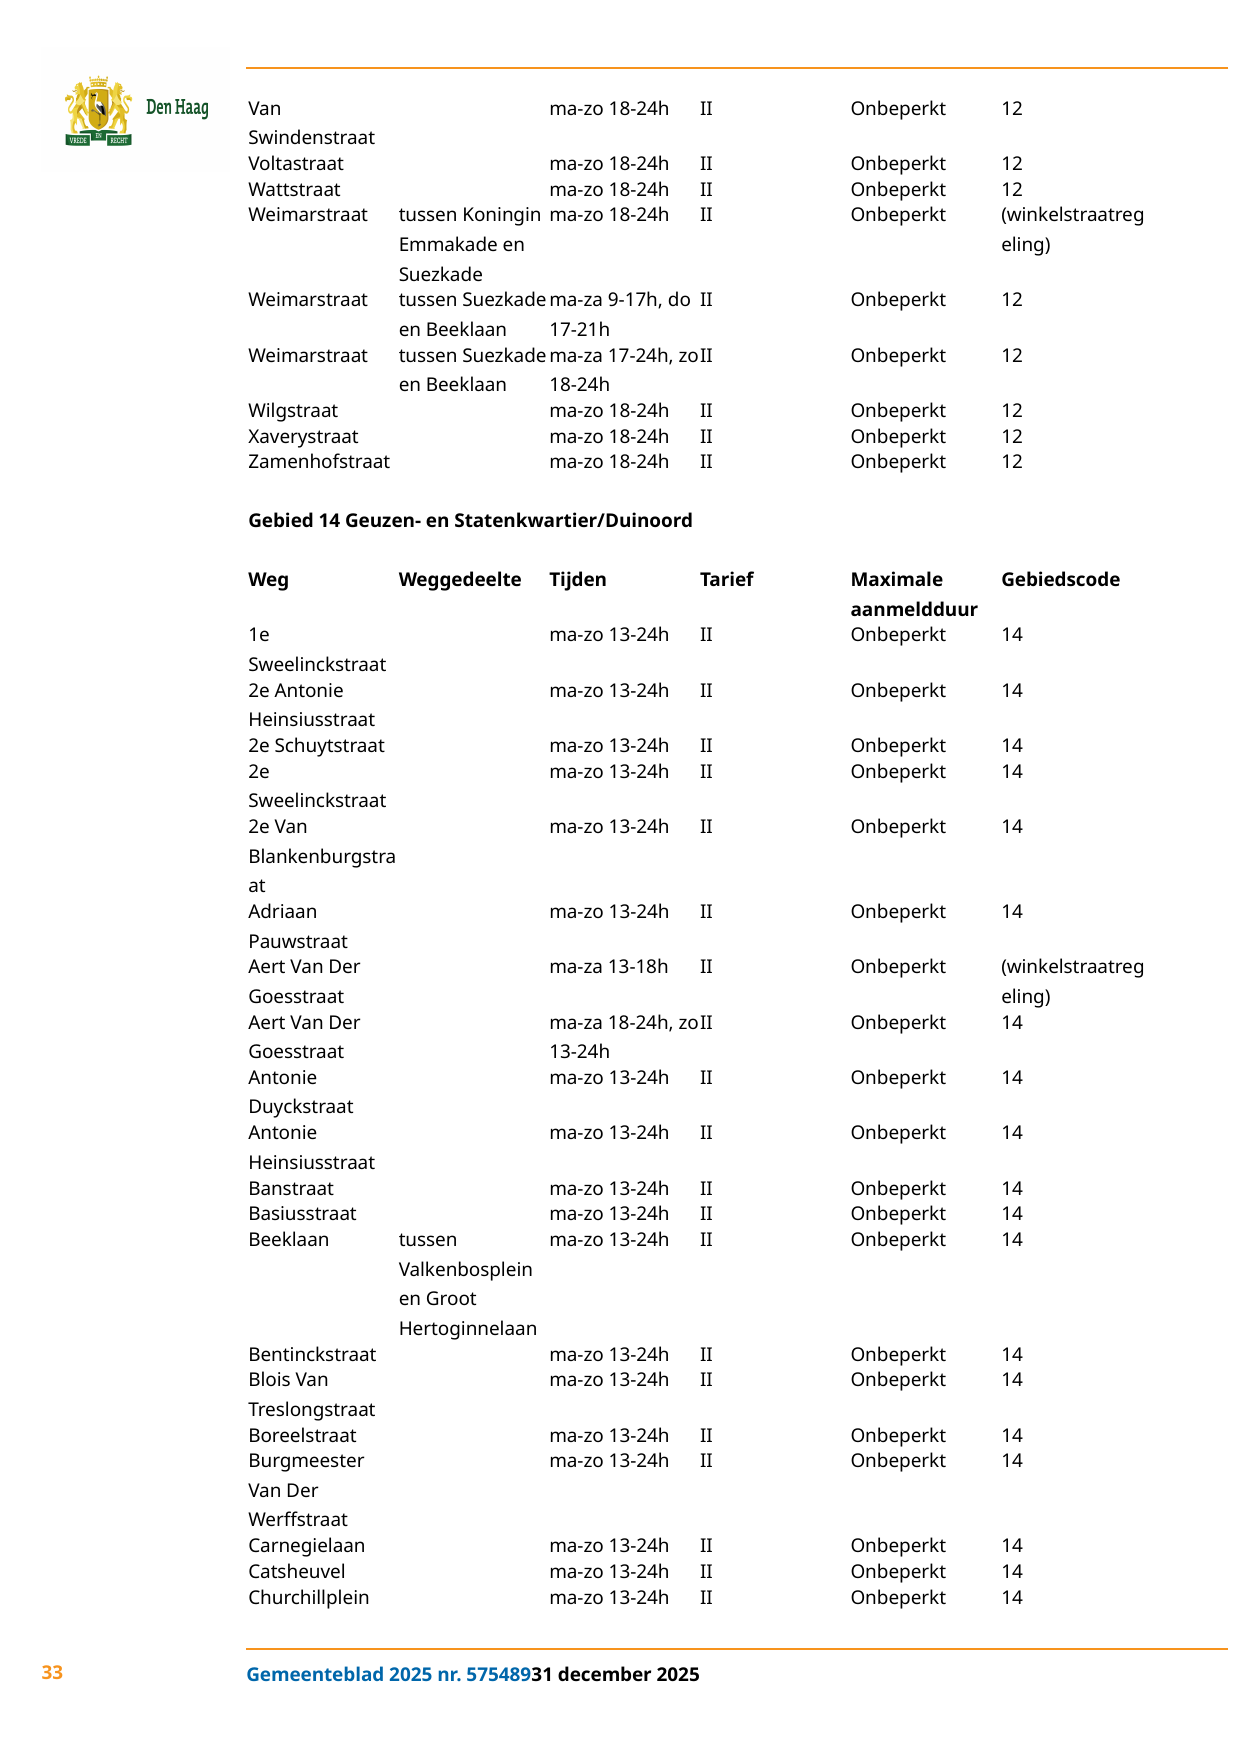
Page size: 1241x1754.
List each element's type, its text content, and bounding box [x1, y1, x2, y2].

table_cell [399, 732, 549, 758]
table_cell ma-za 9-17h, do 17-21h [549, 286, 700, 342]
table_cell 14 [1001, 1558, 1152, 1584]
table_cell Voltastraat [248, 150, 398, 176]
table_cell Onbeperkt [850, 898, 1001, 953]
table_cell Onbeperkt [850, 1448, 1001, 1532]
table_cell Onbeperkt [850, 95, 1001, 150]
table_cell 14 [1001, 1226, 1152, 1341]
table_cell ma-zo 13-24h [549, 1226, 700, 1341]
table_cell [399, 397, 549, 423]
table_cell II [700, 1064, 850, 1119]
table_cell Boreelstraat [248, 1422, 398, 1447]
table_cell Onbeperkt [850, 449, 1001, 474]
table_cell II [700, 677, 850, 732]
table_cell II [700, 397, 850, 423]
table_cell [399, 622, 549, 677]
table_cell Onbeperkt [850, 813, 1001, 898]
table_cell Onbeperkt [850, 1175, 1001, 1201]
table_cell II [700, 622, 850, 677]
table_cell ma-zo 13-24h [549, 1558, 700, 1584]
table_cell 14 [1001, 1201, 1152, 1226]
table_cell [399, 1120, 549, 1175]
table_cell [399, 1341, 549, 1366]
table_cell Onbeperkt [850, 1366, 1001, 1422]
table_cell [399, 1064, 549, 1119]
table_cell 14 [1001, 758, 1152, 813]
table_cell Beeklaan [248, 1226, 398, 1341]
table_cell [399, 423, 549, 448]
table_cell ma-zo 13-24h [549, 1201, 700, 1226]
table_cell 12 [1001, 449, 1152, 474]
table_cell II [700, 1366, 850, 1422]
table_cell II [700, 176, 850, 202]
table_cell ma-zo 13-24h [549, 813, 700, 898]
table_cell Onbeperkt [850, 677, 1001, 732]
table_cell 14 [1001, 898, 1152, 953]
table_cell ma-zo 13-24h [549, 898, 700, 953]
table_cell Onbeperkt [850, 1120, 1001, 1175]
table_cell tussen Suezkade en Beeklaan [399, 342, 549, 397]
table_cell 14 [1001, 1366, 1152, 1422]
table_cell ma-zo 13-24h [549, 1533, 700, 1558]
table_cell [399, 898, 549, 953]
table_cell 14 [1001, 1175, 1152, 1201]
table_cell 12 [1001, 397, 1152, 423]
table_cell Bentinckstraat [248, 1341, 398, 1366]
table_cell Onbeperkt [850, 342, 1001, 397]
table_cell Van Swindenstraat [248, 95, 398, 150]
table_cell 14 [1001, 1341, 1152, 1366]
table_cell Onbeperkt [850, 732, 1001, 758]
table_cell [399, 1533, 549, 1558]
table_cell Adriaan Pauwstraat [248, 898, 398, 953]
table_cell Weimarstraat [248, 286, 398, 342]
table_cell tussen Suezkade en Beeklaan [399, 286, 549, 342]
table_cell Banstraat [248, 1175, 398, 1201]
picture [41, 47, 231, 172]
table_cell II [700, 732, 850, 758]
table_cell [399, 813, 549, 898]
table_cell 14 [1001, 1120, 1152, 1175]
table_cell [399, 954, 549, 1009]
table_cell Wattstraat [248, 176, 398, 202]
table_cell Xaverystraat [248, 423, 398, 448]
table_header Gebiedscode [1001, 566, 1152, 622]
table_cell ma-zo 13-24h [549, 1341, 700, 1366]
table_cell Weimarstraat [248, 342, 398, 397]
table_cell [399, 150, 549, 176]
table_header Tijden [549, 566, 700, 622]
table_cell (winkelstraatregeling) [1001, 202, 1152, 286]
table_cell Basiusstraat [248, 1201, 398, 1226]
table_cell Onbeperkt [850, 1533, 1001, 1558]
table_cell II [700, 758, 850, 813]
table_cell II [700, 1009, 850, 1064]
table_cell Zamenhofstraat [248, 449, 398, 474]
table_cell ma-zo 13-24h [549, 758, 700, 813]
table_cell Churchillplein [248, 1584, 398, 1609]
table_cell II [700, 449, 850, 474]
table_cell II [700, 202, 850, 286]
table_cell ma-zo 13-24h [549, 1120, 700, 1175]
table_cell ma-zo 13-24h [549, 1175, 700, 1201]
table_cell 1e Sweelinckstraat [248, 622, 398, 677]
table_cell Onbeperkt [850, 1422, 1001, 1447]
table_cell ma-zo 18-24h [549, 95, 700, 150]
table_cell Onbeperkt [850, 1584, 1001, 1609]
table_header Weggedeelte [399, 566, 549, 622]
table_cell [399, 1422, 549, 1447]
table_cell ma-zo 13-24h [549, 1584, 700, 1609]
table_cell Onbeperkt [850, 954, 1001, 1009]
table_cell Onbeperkt [850, 397, 1001, 423]
table_header Tarief [700, 566, 850, 622]
table_cell 14 [1001, 1448, 1152, 1532]
table_cell [399, 1584, 549, 1609]
table_cell Onbeperkt [850, 150, 1001, 176]
table_cell 2e Antonie Heinsiusstraat [248, 677, 398, 732]
table_cell ma-za 13-18h [549, 954, 700, 1009]
table_cell 14 [1001, 1422, 1152, 1447]
table_cell Onbeperkt [850, 622, 1001, 677]
table_cell II [700, 423, 850, 448]
table_cell II [700, 1422, 850, 1447]
table_cell tussen Koningin Emmakade en Suezkade [399, 202, 549, 286]
table_cell [399, 1366, 549, 1422]
table_cell Weimarstraat [248, 202, 398, 286]
table_cell ma-zo 18-24h [549, 449, 700, 474]
table_cell II [700, 150, 850, 176]
table_cell Antonie Duyckstraat [248, 1064, 398, 1119]
table_cell II [700, 898, 850, 953]
table_cell Wilgstraat [248, 397, 398, 423]
table_cell ma-zo 13-24h [549, 1064, 700, 1119]
table_cell ma-zo 13-24h [549, 1422, 700, 1447]
table_cell II [700, 1201, 850, 1226]
table_cell [399, 1201, 549, 1226]
table_cell II [700, 1533, 850, 1558]
table_cell 2e Van Blankenburgstraat [248, 813, 398, 898]
table_cell Onbeperkt [850, 176, 1001, 202]
table_cell II [700, 1226, 850, 1341]
table_cell [399, 95, 549, 150]
table_cell ma-za 18-24h, zo 13-24h [549, 1009, 700, 1064]
table_cell [399, 1009, 549, 1064]
table_cell ma-zo 18-24h [549, 202, 700, 286]
table_cell [399, 1175, 549, 1201]
table_cell [399, 1448, 549, 1532]
table_cell Aert Van Der Goesstraat [248, 954, 398, 1009]
table_cell II [700, 95, 850, 150]
table_cell Onbeperkt [850, 1226, 1001, 1341]
table_cell Onbeperkt [850, 202, 1001, 286]
table_cell II [700, 1341, 850, 1366]
table_cell Onbeperkt [850, 758, 1001, 813]
table_cell 14 [1001, 622, 1152, 677]
table_cell Aert Van Der Goesstraat [248, 1009, 398, 1064]
table_cell II [700, 342, 850, 397]
table_cell 14 [1001, 1064, 1152, 1119]
table_cell 14 [1001, 732, 1152, 758]
table_cell ma-za 17-24h, zo 18-24h [549, 342, 700, 397]
table_cell Onbeperkt [850, 1558, 1001, 1584]
table_cell 12 [1001, 95, 1152, 150]
table_cell [399, 758, 549, 813]
table_cell II [700, 1584, 850, 1609]
table_cell [399, 1558, 549, 1584]
table_cell (winkelstraatregeling) [1001, 954, 1152, 1009]
table_cell Onbeperkt [850, 1201, 1001, 1226]
table_cell Onbeperkt [850, 286, 1001, 342]
table_cell 12 [1001, 286, 1152, 342]
table_cell Onbeperkt [850, 1064, 1001, 1119]
table_cell ma-zo 13-24h [549, 622, 700, 677]
table_cell II [700, 286, 850, 342]
table_cell II [700, 1120, 850, 1175]
table_header Maximale aanmeldduur [850, 566, 1001, 622]
table_cell 12 [1001, 176, 1152, 202]
table_cell II [700, 1175, 850, 1201]
table_cell ma-zo 13-24h [549, 1366, 700, 1422]
table_cell 14 [1001, 1009, 1152, 1064]
table_cell 12 [1001, 423, 1152, 448]
table_cell Catsheuvel [248, 1558, 398, 1584]
table_cell 12 [1001, 150, 1152, 176]
table_cell ma-zo 18-24h [549, 423, 700, 448]
table_cell ma-zo 18-24h [549, 397, 700, 423]
table_cell [399, 449, 549, 474]
table_cell 14 [1001, 813, 1152, 898]
table_cell 14 [1001, 1533, 1152, 1558]
table_cell Burgmeester Van Der Werffstraat [248, 1448, 398, 1532]
table_cell Onbeperkt [850, 1341, 1001, 1366]
table_cell [399, 677, 549, 732]
table_cell 14 [1001, 1584, 1152, 1609]
table_cell 12 [1001, 342, 1152, 397]
text Gebied 14 Geuzen- en Statenkwartier/Duinoord [248, 507, 1152, 533]
table_cell Blois Van Treslongstraat [248, 1366, 398, 1422]
table_cell II [700, 813, 850, 898]
table_cell 2e Schuytstraat [248, 732, 398, 758]
table_cell 14 [1001, 677, 1152, 732]
table_cell Onbeperkt [850, 423, 1001, 448]
table_cell 2e Sweelinckstraat [248, 758, 398, 813]
table_cell tussen Valkenbosplein en Groot Hertoginnelaan [399, 1226, 549, 1341]
table_header Weg [248, 566, 398, 622]
table_cell Antonie Heinsiusstraat [248, 1120, 398, 1175]
table_cell ma-zo 18-24h [549, 176, 700, 202]
table_cell [399, 176, 549, 202]
table_cell II [700, 1558, 850, 1584]
table_cell Onbeperkt [850, 1009, 1001, 1064]
table_cell ma-zo 13-24h [549, 677, 700, 732]
table_cell II [700, 954, 850, 1009]
table_cell ma-zo 18-24h [549, 150, 700, 176]
table_cell II [700, 1448, 850, 1532]
table_cell ma-zo 13-24h [549, 1448, 700, 1532]
table_cell ma-zo 13-24h [549, 732, 700, 758]
table_cell Carnegielaan [248, 1533, 398, 1558]
